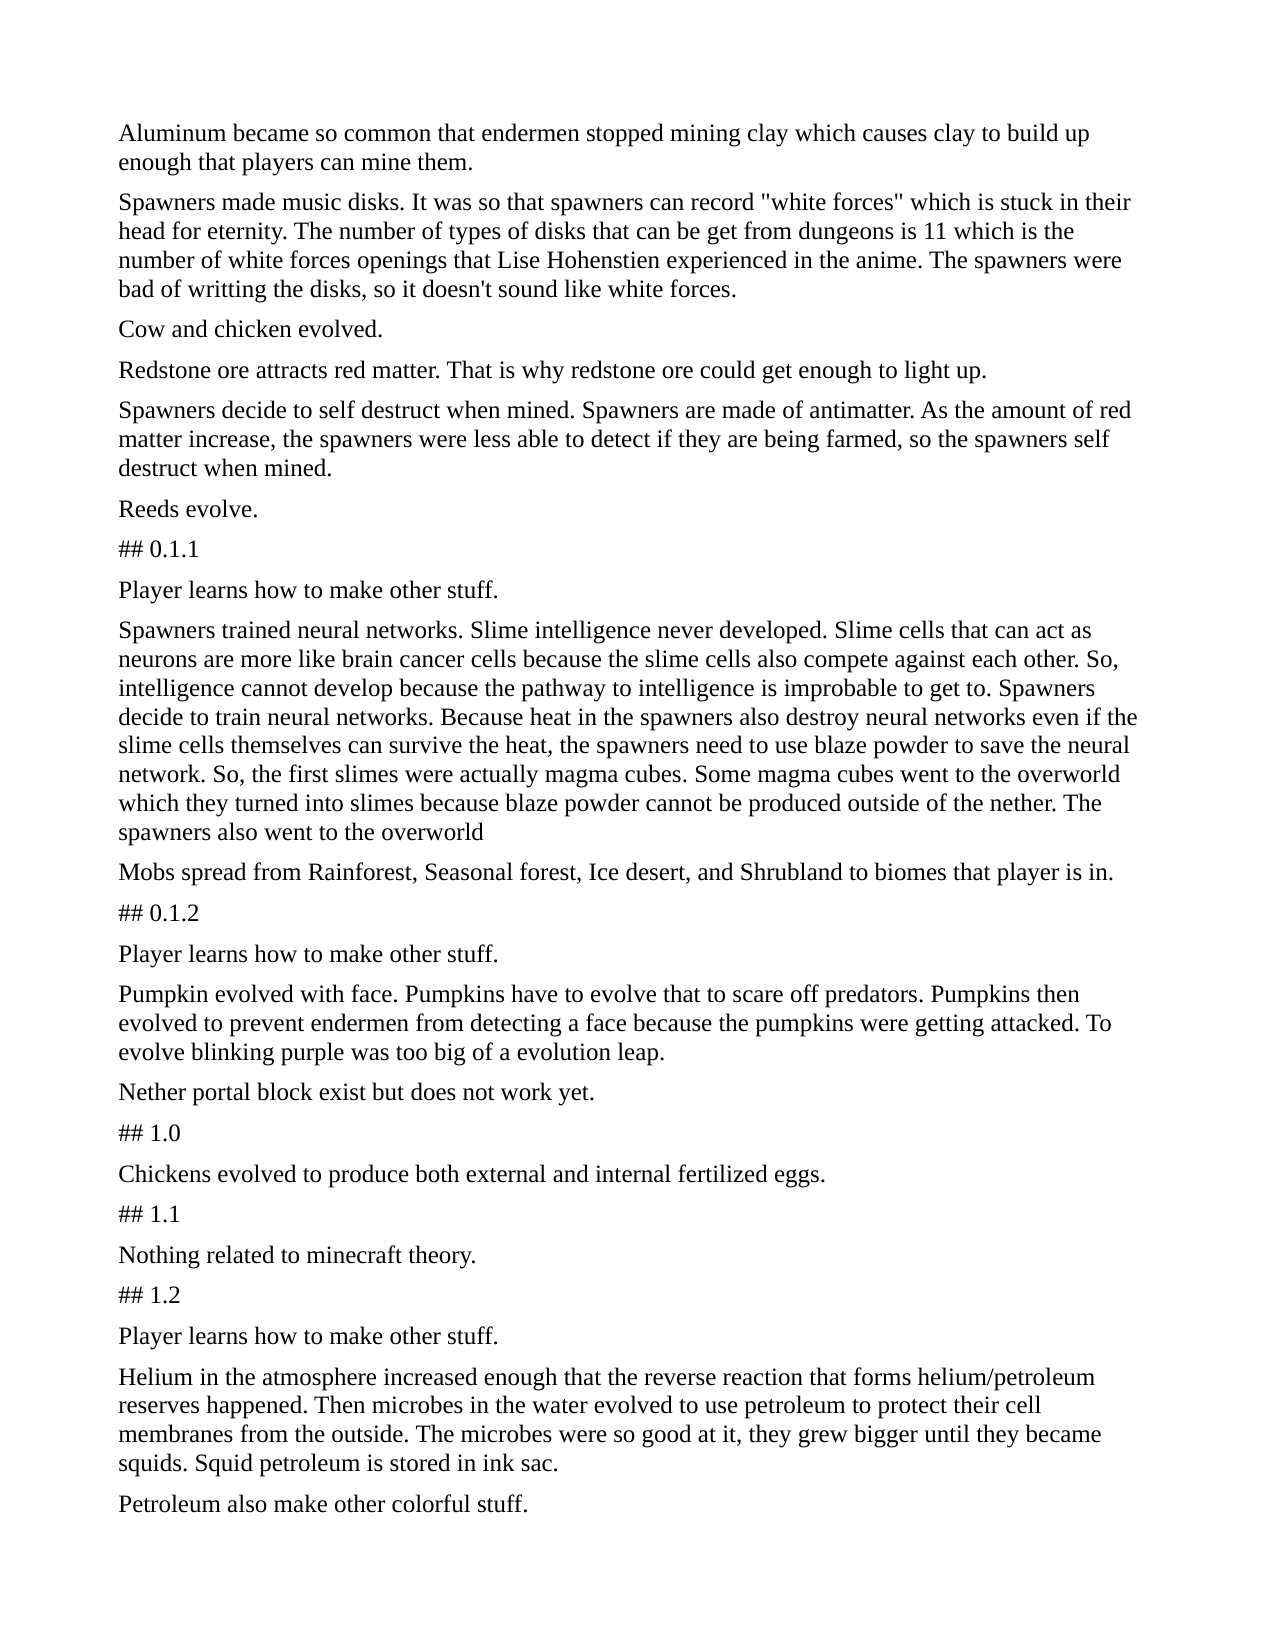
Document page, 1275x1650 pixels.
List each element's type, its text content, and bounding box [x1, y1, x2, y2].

text ## 1.0 [118, 1118, 1157, 1147]
text Aluminum became so common that endermen stopped mining clay which causes clay to build up enough that players can mine them. [118, 118, 1157, 176]
text Chickens evolved to produce both external and internal fertilized eggs. [118, 1159, 1157, 1187]
text Nether portal block exist but does not work yet. [118, 1077, 1157, 1106]
text Pumpkin evolved with face. Pumpkins have to evolve that to scare off predators. Pumpkins then evolved to prevent endermen from detecting a face because the pumpkins were getting attacked. To evolve blinking purple was too big of a evolution leap. [118, 979, 1157, 1066]
text Reeds evolve. [118, 494, 1157, 522]
text Petroleum also make other colorful stuff. [118, 1489, 1157, 1517]
text Mobs spread from Rainforest, Seasonal forest, Ice desert, and Shrubland to biomes that player is in. [118, 857, 1157, 886]
text Player learns how to make other stuff. [118, 939, 1157, 967]
text Nothing related to minecraft theory. [118, 1240, 1157, 1269]
text Spawners decide to self destruct when mined. Spawners are made of antimatter. As the amount of red matter increase, the spawners were less able to detect if they are being farmed, so the spawners self destruct when mined. [118, 396, 1157, 482]
text Player learns how to make other stuff. [118, 575, 1157, 604]
text Spawners made music disks. It was so that spawners can record "white forces" which is stuck in their head for eternity. The number of types of disks that can be get from dungeons is 11 which is the number of white forces openings that Lise Hohenstien experienced in the anime. The spawners were bad of writting the disks, so it doesn't sound like white forces. [118, 187, 1157, 302]
text Cow and chicken evolved. [118, 314, 1157, 343]
text ## 0.1.2 [118, 898, 1157, 927]
text ## 1.2 [118, 1281, 1157, 1309]
text Redstone ore attracts red matter. That is why redstone ore could get enough to light up. [118, 355, 1157, 384]
text Spawners trained neural networks. Slime intelligence never developed. Slime cells that can act as neurons are more like brain cancer cells because the slime cells also compete against each other. So, intelligence cannot develop because the pathway to intelligence is improbable to get to. Spawners decide to train neural networks. Because heat in the spawners also destroy neural networks even if the slime cells themselves can survive the heat, the spawners need to use blaze powder to save the neural network. So, the first slimes were actually magma cubes. Some magma cubes went to the overworld which they turned into slimes because blaze powder cannot be produced outside of the nether. The spawners also went to the overworld [118, 616, 1157, 846]
text ## 0.1.1 [118, 534, 1157, 563]
text Helium in the atmosphere increased enough that the reverse reaction that forms helium/petroleum reserves happened. Then microbes in the water evolved to use petroleum to protect their cell membranes from the outside. The microbes were so good at it, they grew bigger until they became squids. Squid petroleum is stored in ink sac. [118, 1362, 1157, 1477]
text ## 1.1 [118, 1199, 1157, 1228]
text Player learns how to make other stuff. [118, 1321, 1157, 1350]
